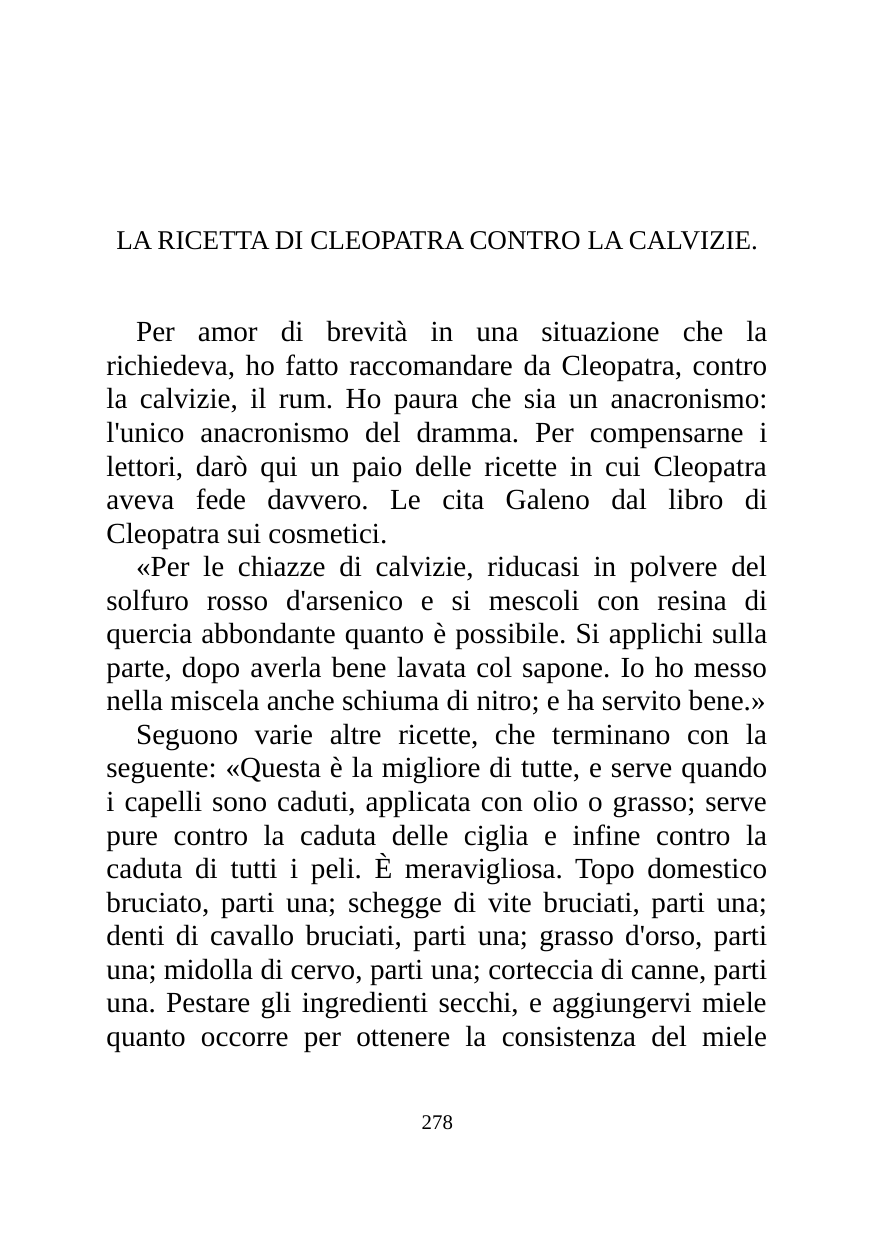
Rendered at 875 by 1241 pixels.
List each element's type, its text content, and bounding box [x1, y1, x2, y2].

text Per amor di brevità in una situazione che la richiedeva, ho fatto raccomandare da Cleopatra, contro la calvizie, il rum. Ho paura che sia un anacronismo: l'unico anacronismo del dramma. Per compensarne i lettori, darò qui un paio delle ricette in cui Cleopatra aveva fede davvero. Le cita Galeno dal libro di Cleopatra sui cosmetici. [106, 314, 768, 549]
text «Per le chiazze di calvizie, riducasi in polvere del solfuro rosso d'arsenico e si mescoli con resina di quercia abbondante quanto è possibile. Si applichi sulla parte, dopo averla bene lavata col sapone. Io ho messo nella miscela anche schiuma di nitro; e ha servito bene.» [106, 549, 768, 717]
text Seguono varie altre ricette, che terminano con la seguente: «Questa è la migliore di tutte, e serve quando i capelli sono caduti, applicata con olio o grasso; serve pure contro la caduta delle ciglia e infine contro la caduta di tutti i peli. È meravigliosa. Topo domestico bruciato, parti una; schegge di vite bruciati, parti una; denti di cavallo bruciati, parti una; grasso d'orso, parti una; midolla di cervo, parti una; corteccia di canne, parti una. Pestare gli ingredienti secchi, e aggiungervi miele quanto occorre per ottenere la consistenza del miele [106, 717, 768, 1052]
subtitle LA RICETTA DI CLEOPATRA CONTRO LA CALVIZIE. [106, 224, 768, 256]
